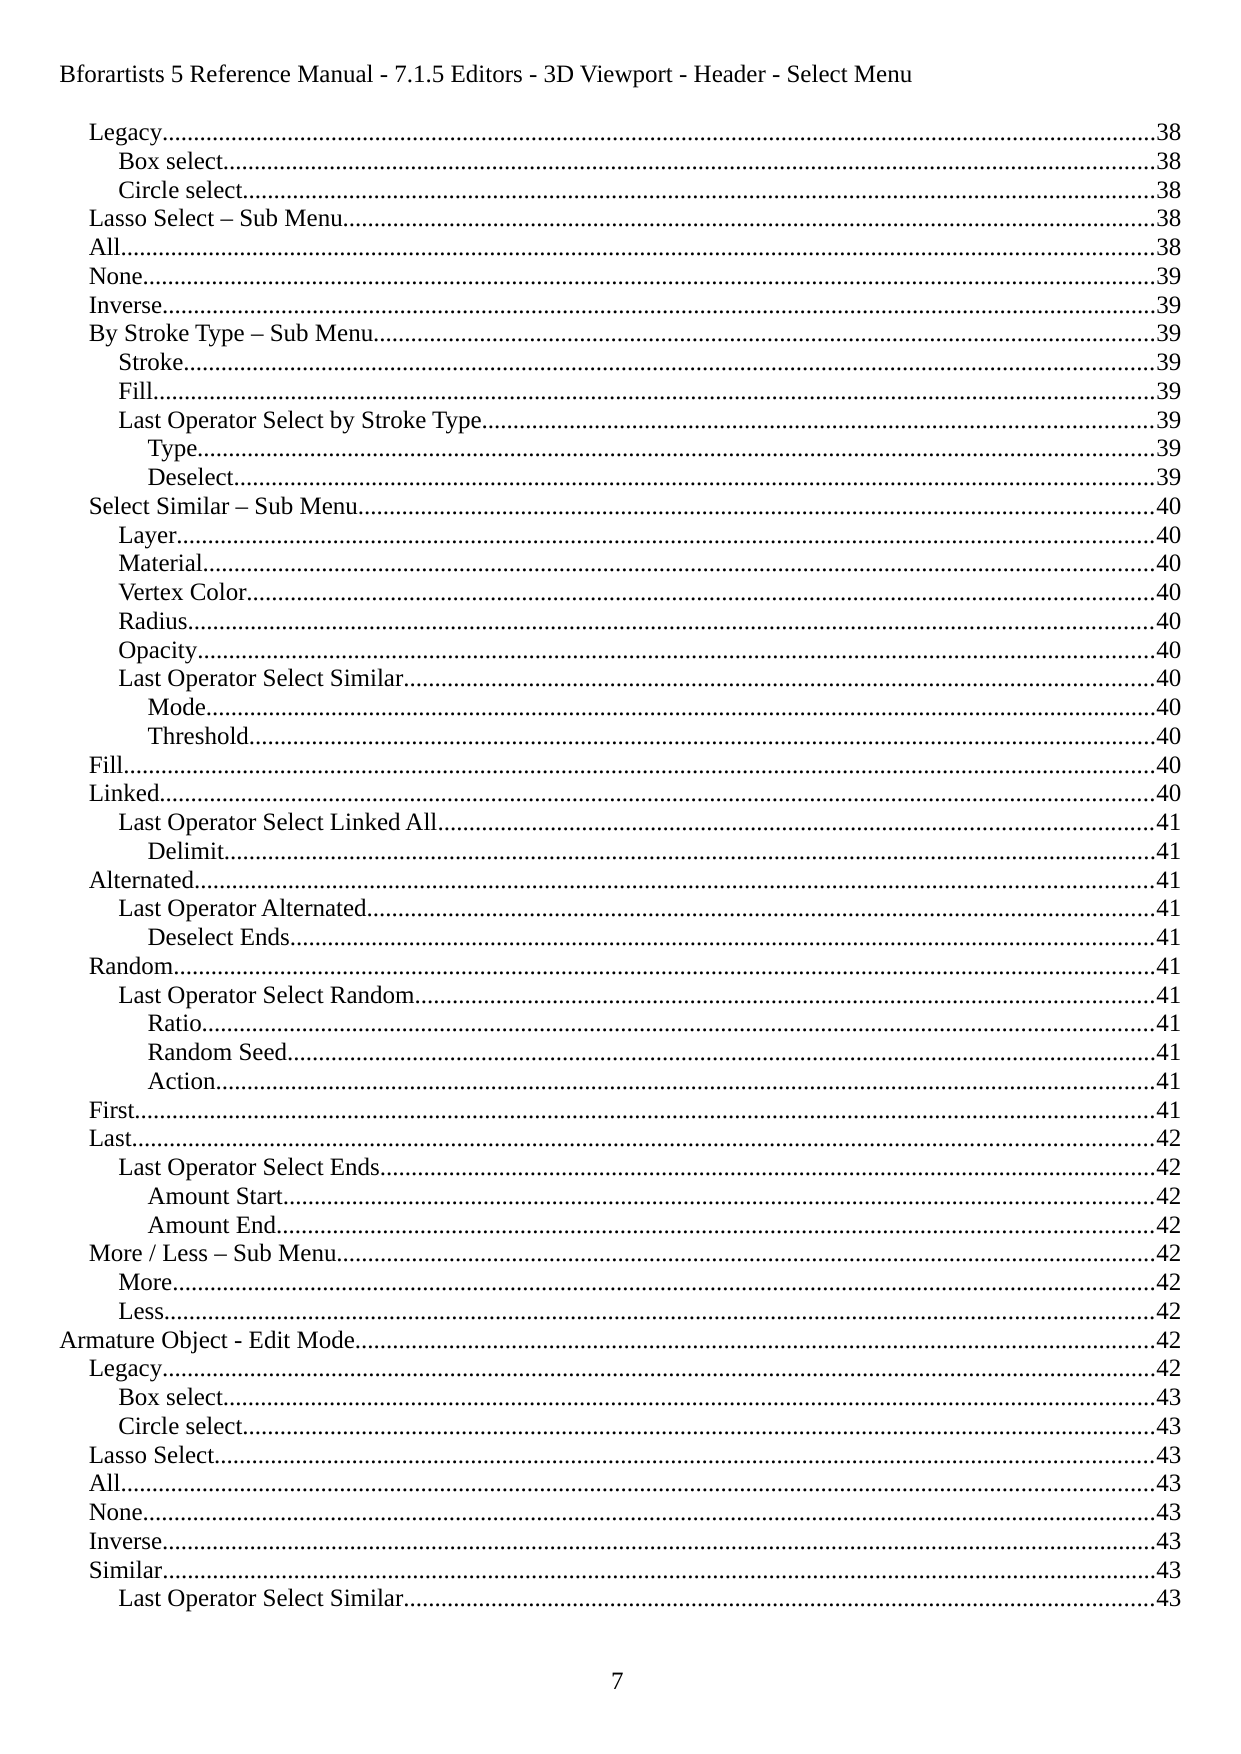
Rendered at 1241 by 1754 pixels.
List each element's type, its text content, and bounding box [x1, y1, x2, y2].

text Amount Start 42 [147, 1181, 1181, 1210]
text Box select 43 [118, 1382, 1181, 1411]
text More / Less – Sub Menu 42 [88, 1238, 1181, 1267]
text Stroke 39 [118, 347, 1181, 376]
text Similar 43 [88, 1555, 1181, 1583]
text Alternated 41 [88, 865, 1181, 893]
text Select Similar – Sub Menu 40 [88, 491, 1181, 520]
text All 43 [88, 1468, 1181, 1497]
text Deselect 39 [147, 462, 1181, 491]
text Last Operator Select Linked All 41 [118, 807, 1181, 836]
text Threshold 40 [147, 721, 1181, 750]
text Fill 40 [88, 750, 1181, 778]
text Lasso Select – Sub Menu 38 [88, 203, 1181, 232]
text Opacity 40 [118, 635, 1181, 663]
text By Stroke Type – Sub Menu 39 [88, 318, 1181, 347]
text Last 42 [88, 1123, 1181, 1152]
text Deselect Ends 41 [147, 922, 1181, 951]
text Armature Object - Edit Mode 42 [59, 1325, 1181, 1353]
text Material 40 [118, 548, 1181, 577]
text Inverse 43 [88, 1526, 1181, 1555]
text Layer 40 [118, 520, 1181, 548]
text All 38 [88, 232, 1181, 261]
text Last Operator Alternated 41 [118, 893, 1181, 922]
text Inverse 39 [88, 290, 1181, 318]
text Linked 40 [88, 778, 1181, 807]
text Last Operator Select Similar 40 [118, 663, 1181, 692]
text Radius 40 [118, 606, 1181, 635]
text Last Operator Select Ends 42 [118, 1152, 1181, 1181]
text Circle select 43 [118, 1411, 1181, 1440]
text Legacy 42 [88, 1353, 1181, 1382]
text First 41 [88, 1095, 1181, 1123]
text Mode 40 [147, 692, 1181, 721]
text Fill 39 [118, 376, 1181, 405]
text Box select 38 [118, 146, 1181, 175]
text Last Operator Select by Stroke Type 39 [118, 405, 1181, 433]
text Circle select 38 [118, 175, 1181, 203]
text More 42 [118, 1267, 1181, 1296]
text None 39 [88, 261, 1181, 290]
text Last Operator Select Random 41 [118, 980, 1181, 1008]
text Amount End 42 [147, 1210, 1181, 1238]
text Legacy 38 [88, 117, 1181, 146]
text Vertex Color 40 [118, 577, 1181, 606]
text Last Operator Select Similar 43 [118, 1583, 1181, 1612]
text Type 39 [147, 433, 1181, 462]
text Random Seed 41 [147, 1037, 1181, 1066]
text Action 41 [147, 1066, 1181, 1095]
text Ratio 41 [147, 1008, 1181, 1037]
text Random 41 [88, 951, 1181, 980]
text Delimit 41 [147, 836, 1181, 865]
text None 43 [88, 1497, 1181, 1526]
text Less 42 [118, 1296, 1181, 1325]
text Lasso Select 43 [88, 1440, 1181, 1468]
